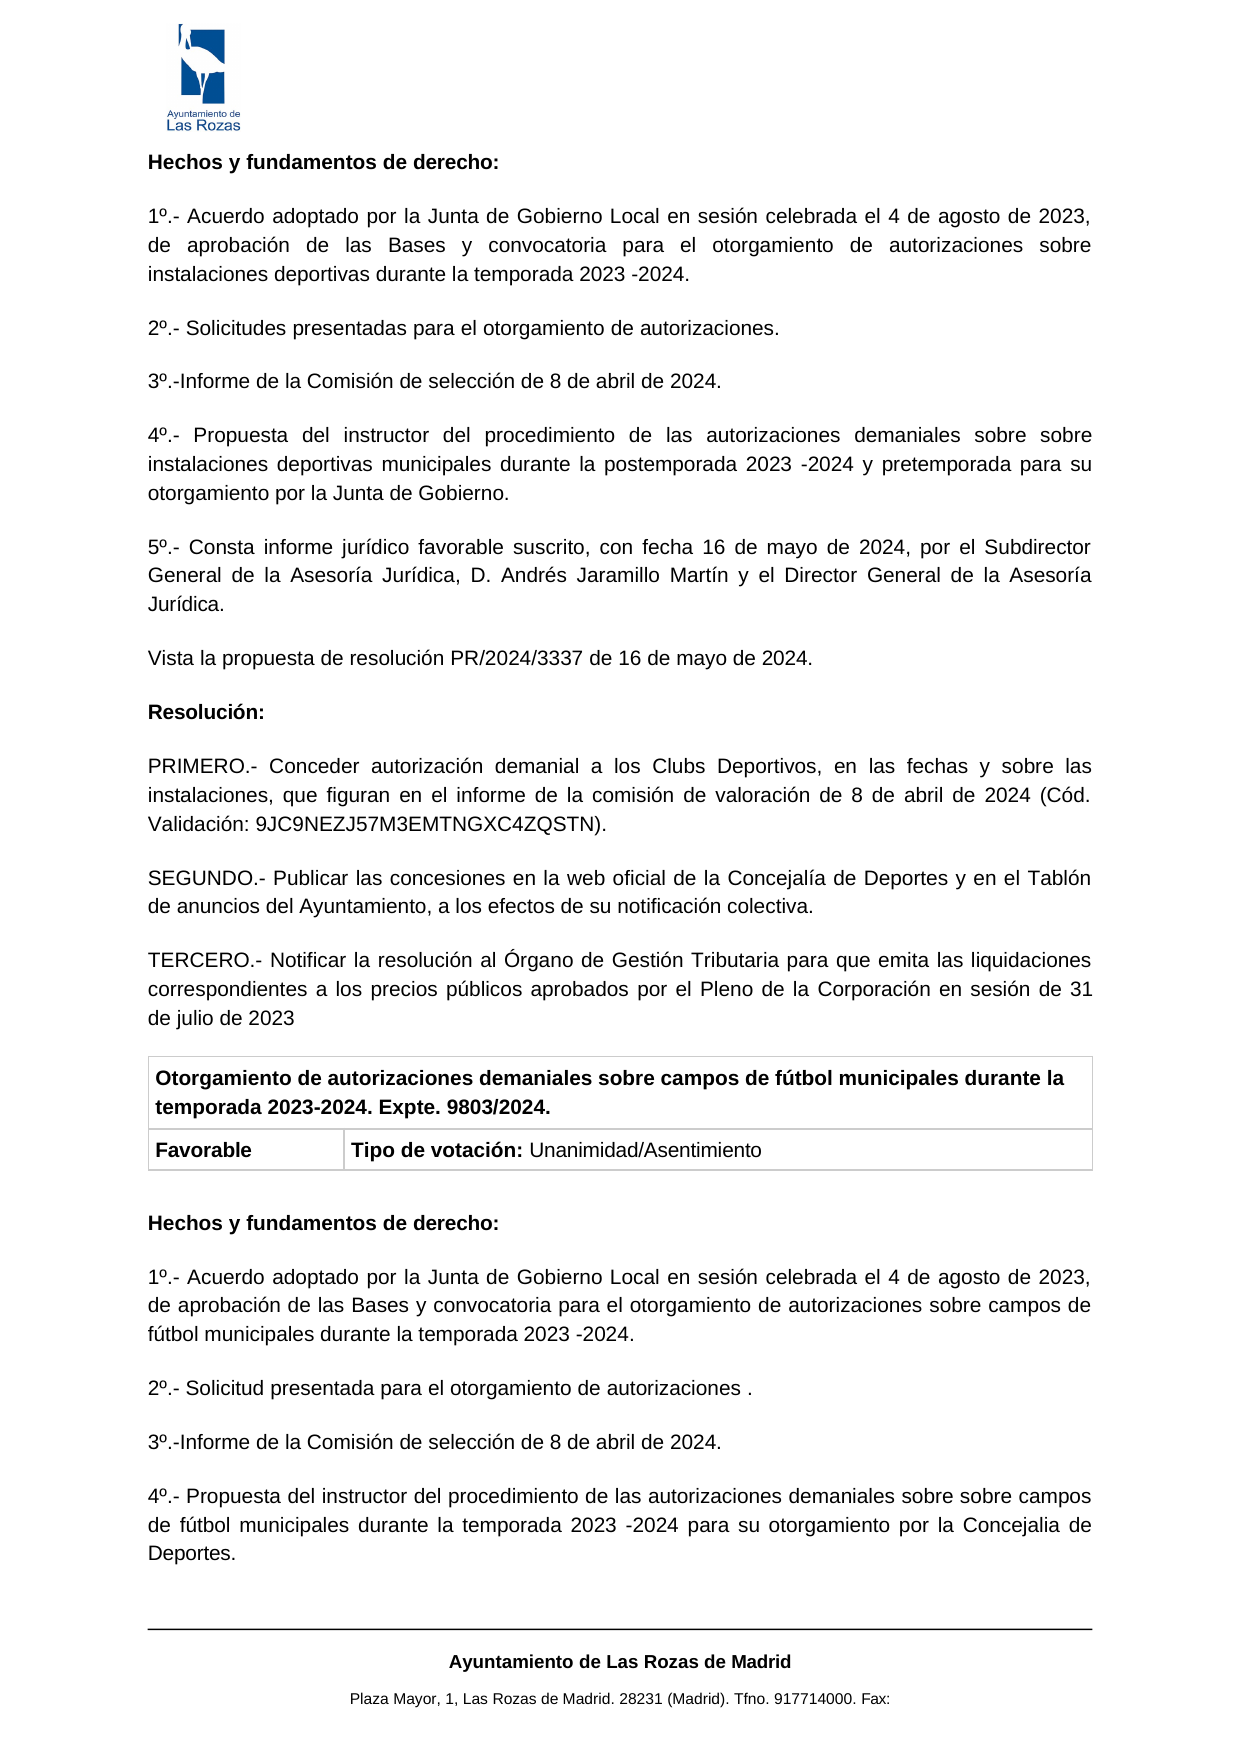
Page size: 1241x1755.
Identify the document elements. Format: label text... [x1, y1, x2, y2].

table_cell Favorable [149, 1130, 343, 1169]
text 4º.- Propuesta del instructor del procedimiento de las autorizaciones demaniales sobre sobre instalaciones deportivas municipales durante la postemporada 2023 -2024 y pretemporada para su otorgamiento por la Junta de Gobierno. [148, 423, 1093, 505]
table_header Otorgamiento de autorizaciones demaniales sobre campos de fútbol municipales durante la temporada 2023-2024. Expte. 9803/2024. [149, 1057, 1092, 1128]
text 1º.- Acuerdo adoptado por la Junta de Gobierno Local en sesión celebrada el 4 de agosto de 2023, de aprobación de las Bases y convocatoria para el otorgamiento de autorizaciones sobre campos de fútbol municipales durante la temporada 2023 -2024. [148, 1264, 1093, 1346]
text 2º.- Solicitud presentada para el otorgamiento de autorizaciones . 3º.-Informe de la Comisión de selección de 8 de abril de 2024. [148, 1376, 753, 1454]
text PRIMERO.- Conceder autorización demanial a los Clubs Deportivos, en las fechas y sobre las instalaciones, que figuran en el informe de la comisión de valoración de 8 de abril de 2024 (Cód. Validación: 9JC9NEZJ57M3EMTNGXC4ZQSTN). [148, 754, 1093, 836]
subtitle Hechos y fundamentos de derecho: [148, 1210, 1134, 1234]
text 2º.- Solicitudes presentadas para el otorgamiento de autorizaciones. 3º.-Informe de la Comisión de selección de 8 de abril de 2024. [148, 315, 780, 393]
text SEGUNDO.- Publicar las concesiones en la web oficial de la Concejalía de Deportes y en el Tablón de anuncios del Ayuntamiento, a los efectos de su notificación colectiva. [148, 865, 1093, 918]
subtitle Resolución: [148, 700, 1134, 724]
text 4º.- Propuesta del instructor del procedimiento de las autorizaciones demaniales sobre sobre campos de fútbol municipales durante la temporada 2023 -2024 para su otorgamiento por la Concejalia de Deportes. [148, 1484, 1093, 1565]
text Vista la propuesta de resolución PR/2024/3337 de 16 de mayo de 2024. [148, 646, 1134, 670]
text 1º.- Acuerdo adoptado por la Junta de Gobierno Local en sesión celebrada el 4 de agosto de 2023, de aprobación de las Bases y convocatoria para el otorgamiento de autorizaciones sobre instalaciones deportivas durante la temporada 2023 -2024. [148, 204, 1093, 286]
subtitle Hechos y fundamentos de derecho: [148, 150, 1134, 174]
text TERCERO.- Notificar la resolución al Órgano de Gestión Tributaria para que emita las liquidaciones correspondientes a los precios públicos aprobados por el Pleno de la Corporación en sesión de 31 de julio de 2023 [148, 948, 1093, 1029]
table_cell Tipo de votación: Unanimidad/Asentimiento [345, 1130, 1092, 1169]
text 5º.- Consta informe jurídico favorable suscrito, con fecha 16 de mayo de 2024, por el Subdirector General de la Asesoría Jurídica, D. Andrés Jaramillo Martín y el Director General de la Asesoría Jurídica. [148, 534, 1093, 616]
